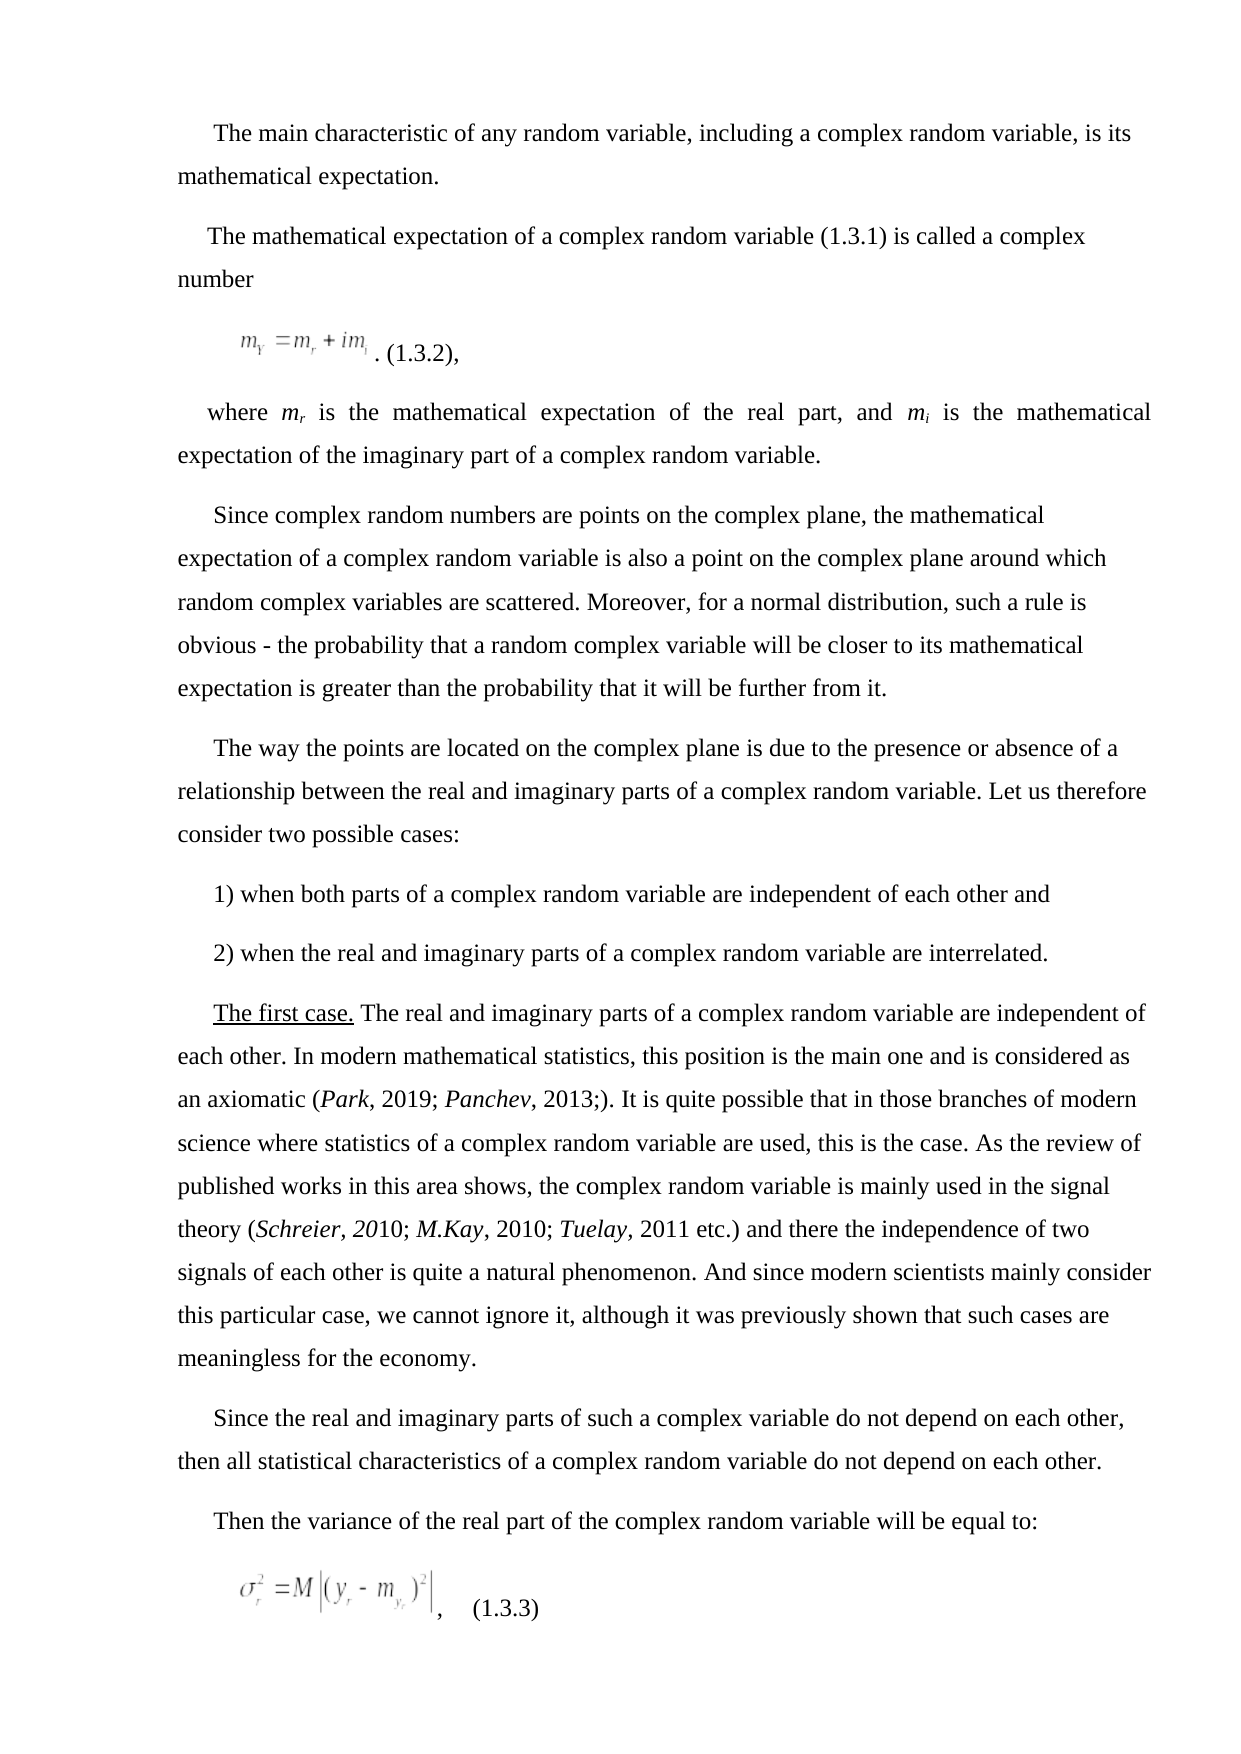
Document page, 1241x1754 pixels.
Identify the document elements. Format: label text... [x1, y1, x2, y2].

text 1) when both parts of a complex random variable are independent of each other and [177, 879, 1152, 907]
text 2) when the real and imaginary parts of a complex random variable are interrelated. [177, 938, 1152, 967]
text where mr is the mathematical expectation of the real part, and mi is the mathematical expectation of the imaginary part of a complex random variable. [177, 397, 1152, 469]
text The way the points are located on the complex plane is due to the presence or absence of a relationship between the real and imaginary parts of a complex random variable. Let us therefore consider two possible cases: [177, 733, 1152, 848]
text Since complex random numbers are points on the complex plane, the mathematical expectation of a complex random variable is also a point on the complex plane around which random complex variables are scattered. Moreover, for a normal distribution, such a rule is obvious - the probability that a random complex variable will be closer to its mathematical expectation is greater than the probability that it will be further from it. [177, 500, 1152, 702]
text . (1.3.2), [177, 324, 1152, 366]
text Then the variance of the real part of the complex random variable will be equal to: [177, 1506, 1152, 1535]
text The main characteristic of any random variable, including a complex random variable, is its mathematical expectation. [177, 118, 1152, 190]
text The first case. The real and imaginary parts of a complex random variable are independent of each other. In modern mathematical statistics, this position is the main one and is considered as an axiomatic (Park, 2019; Panchev, 2013;). It is quite possible that in those branches of modern science where statistics of a complex random variable are used, this is the case. As the review of published works in this area shows, the complex random variable is mainly used in the signal theory (Schreier, 2010; M.Kay, 2010; Tuelay, 2011 etc.) and there the independence of two signals of each other is quite a natural phenomenon. And since modern scientists mainly consider this particular case, we cannot ignore it, although it was previously shown that such cases are meaningless for the economy. [177, 998, 1152, 1372]
text , (1.3.3) [177, 1566, 1152, 1622]
text Since the real and imaginary parts of such a complex variable do not depend on each other, then all statistical characteristics of a complex random variable do not depend on each other. [177, 1403, 1152, 1475]
text The mathematical expectation of a complex random variable (1.3.1) is called a complex number [177, 221, 1152, 293]
